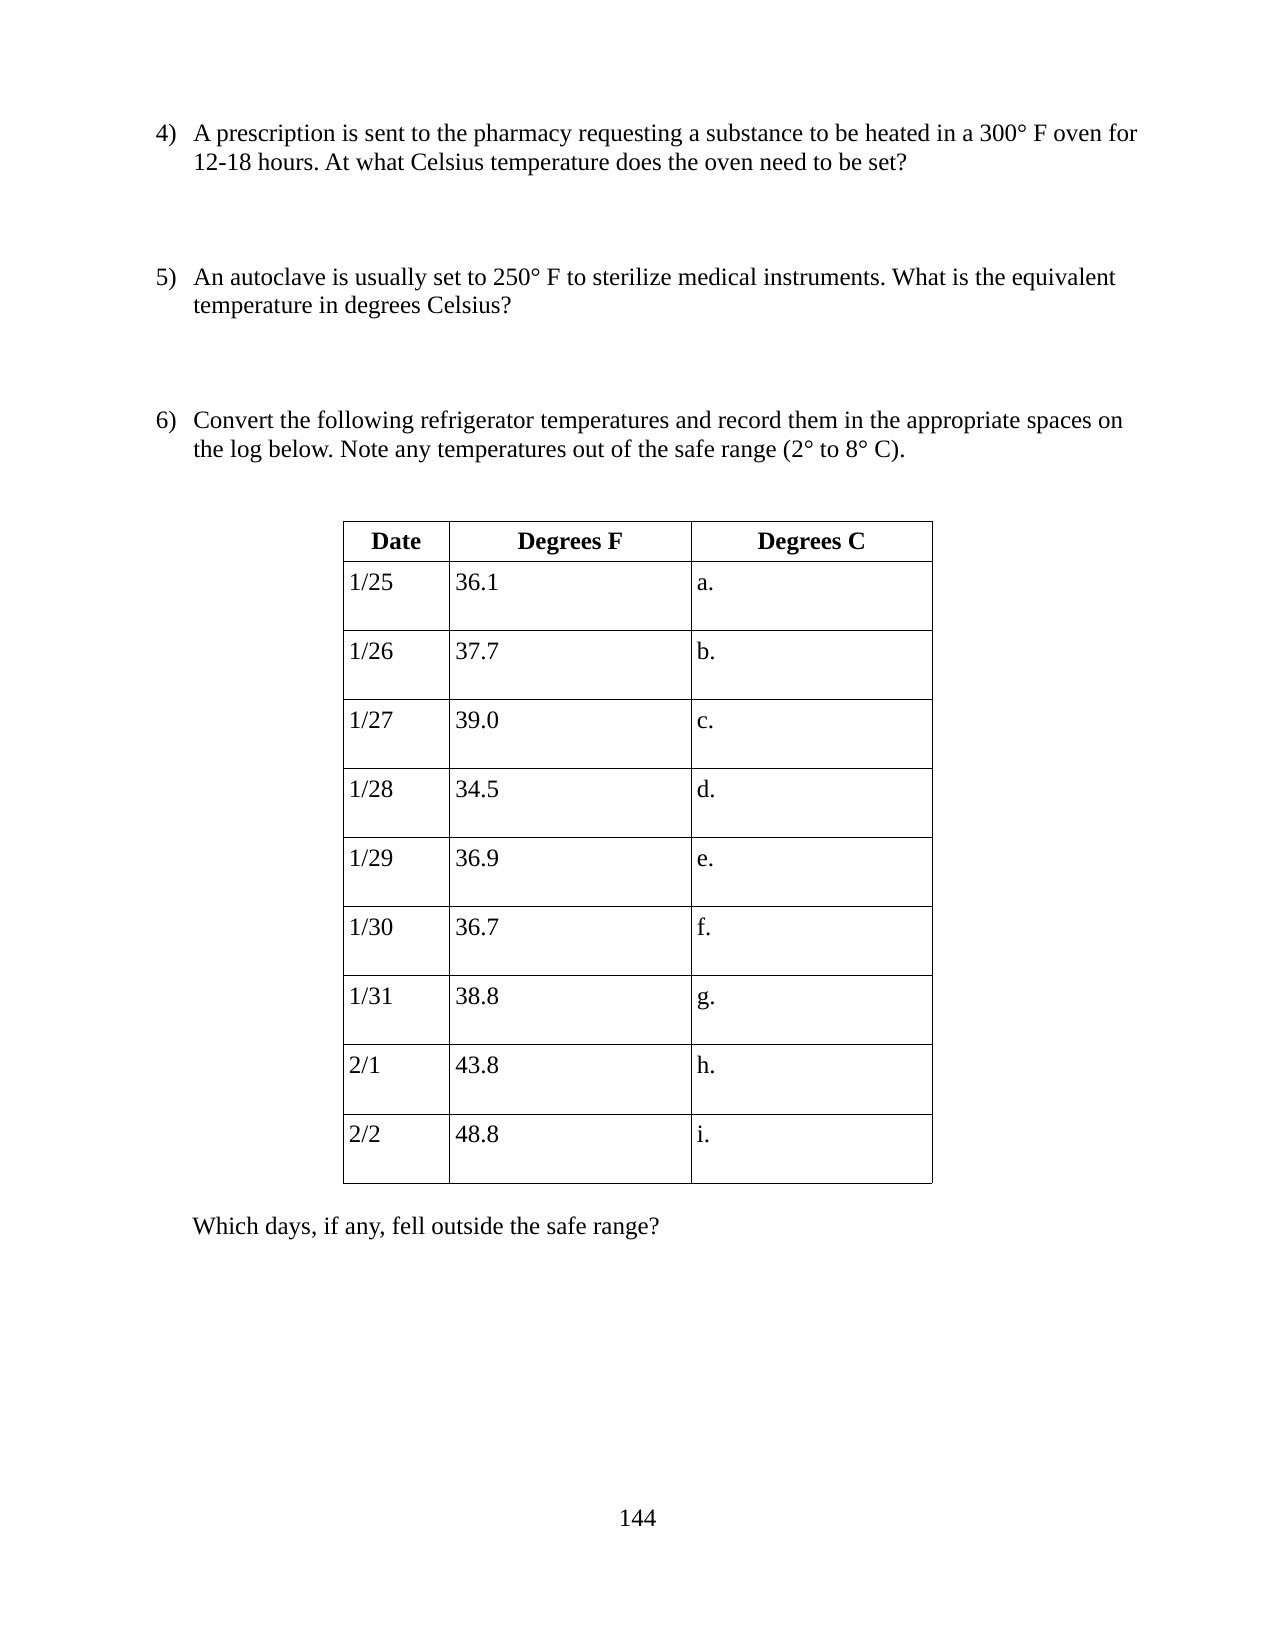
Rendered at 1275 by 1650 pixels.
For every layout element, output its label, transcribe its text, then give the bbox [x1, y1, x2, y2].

table_cell 1/28 [344, 769, 449, 837]
table_cell 1/26 [344, 631, 449, 699]
table_cell i. [692, 1115, 932, 1182]
table_cell 34.5 [450, 769, 691, 837]
table_cell h. [692, 1045, 932, 1113]
table_cell 48.8 [450, 1115, 691, 1182]
table_cell 1/31 [344, 976, 449, 1044]
table_header Date [344, 522, 449, 561]
table_cell 39.0 [450, 700, 691, 768]
table_cell e. [692, 838, 932, 906]
list A prescription is sent to the pharmacy requesting a substance to be heated in a 300° F oven for 12-18 hours. At what Celsius temperature does the oven need to be set? [156, 118, 1157, 176]
table_cell c. [692, 700, 932, 768]
table_cell g. [692, 976, 932, 1044]
text Which days, if any, fell outside the safe range? [192, 1211, 1157, 1240]
table_header Degrees C [692, 522, 932, 561]
table_cell 1/29 [344, 838, 449, 906]
list Convert the following refrigerator temperatures and record them in the appropriate spaces on the log below. Note any temperatures out of the safe range (2° to 8° C). [156, 406, 1157, 463]
table_cell 43.8 [450, 1045, 691, 1113]
table_cell f. [692, 907, 932, 975]
table_cell 1/27 [344, 700, 449, 768]
table_cell 38.8 [450, 976, 691, 1044]
table_cell d. [692, 769, 932, 837]
table_cell 36.1 [450, 562, 691, 630]
table_cell 36.9 [450, 838, 691, 906]
table_cell 37.7 [450, 631, 691, 699]
list An autoclave is usually set to 250° F to sterilize medical instruments. What is the equivalent temperature in degrees Celsius? [156, 262, 1157, 319]
table_cell a. [692, 562, 932, 630]
table_header Degrees F [450, 522, 691, 561]
table_cell 1/30 [344, 907, 449, 975]
table_cell 2/1 [344, 1045, 449, 1113]
table_cell 1/25 [344, 562, 449, 630]
table_cell b. [692, 631, 932, 699]
table_cell 2/2 [344, 1115, 449, 1182]
table_cell 36.7 [450, 907, 691, 975]
